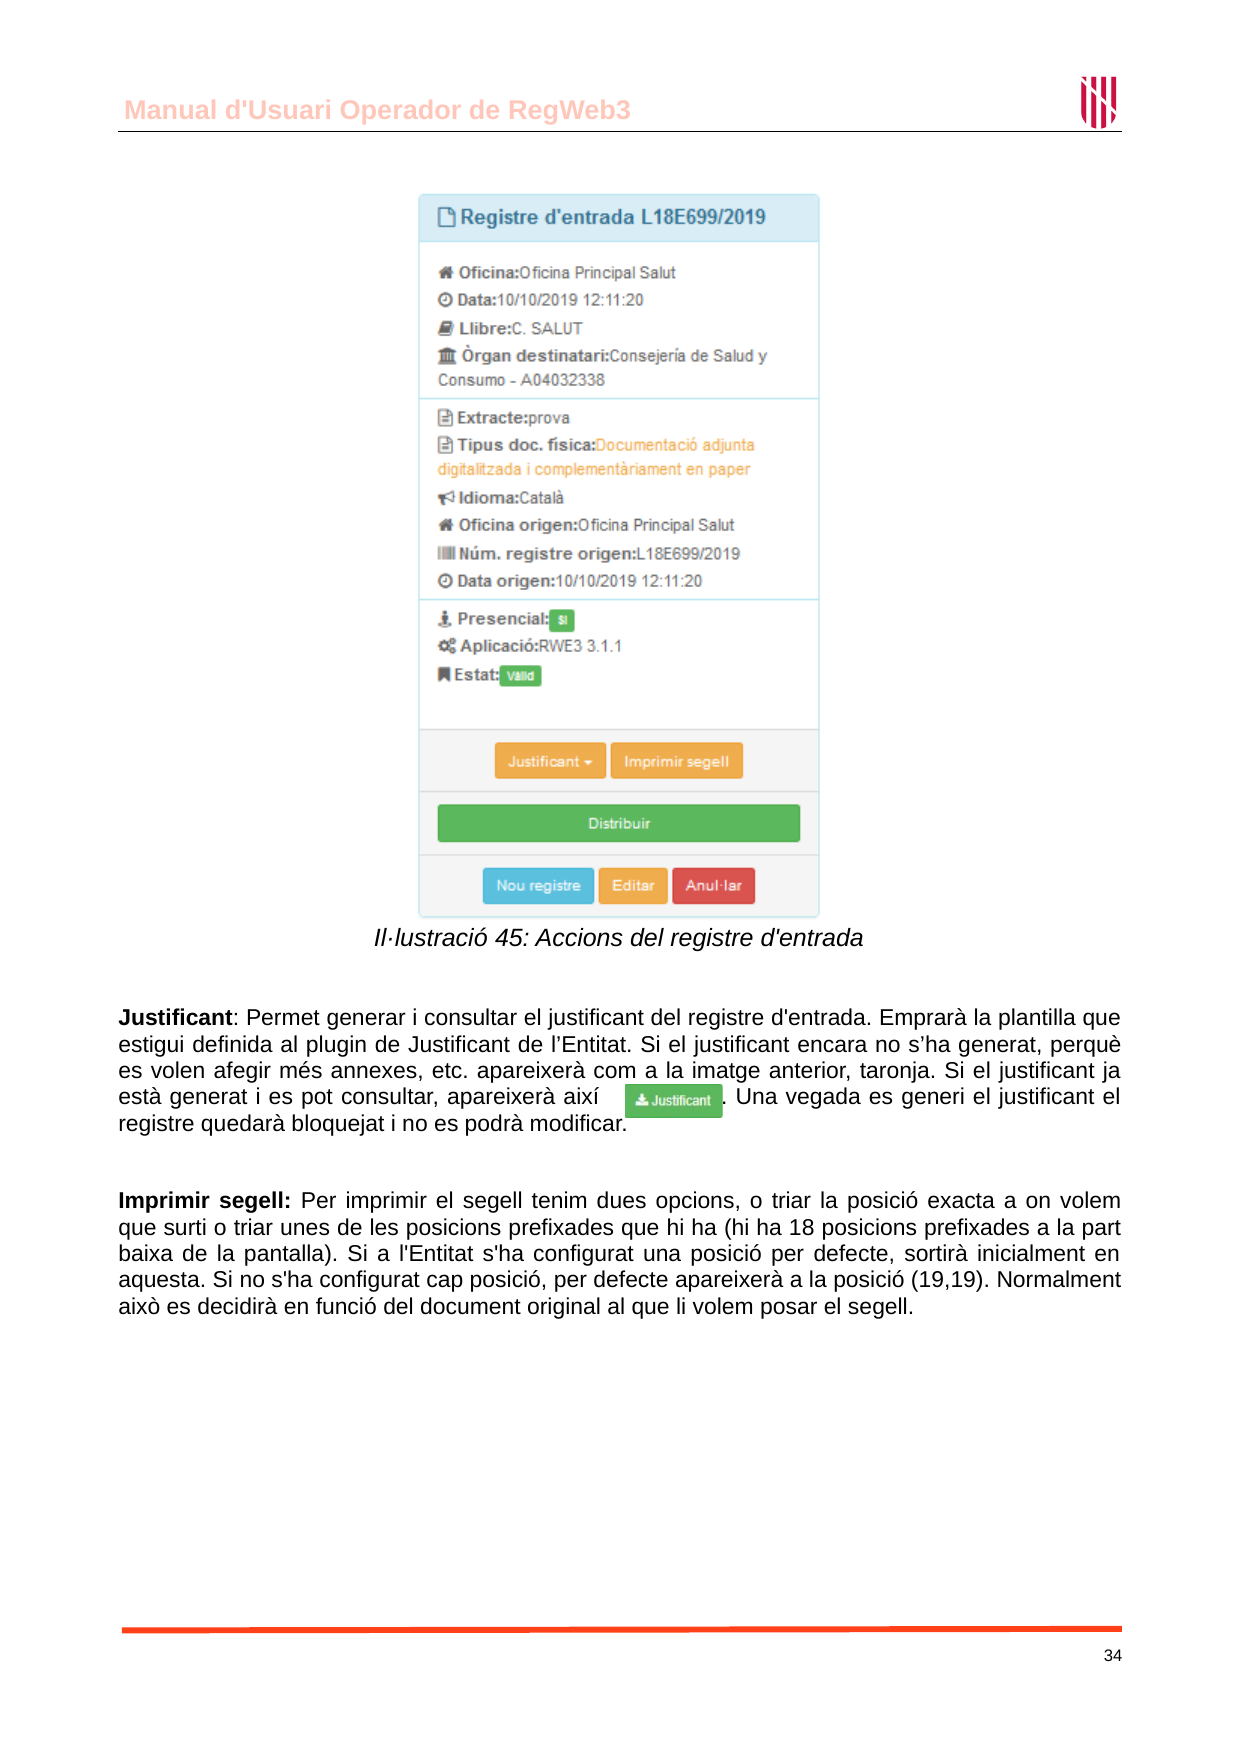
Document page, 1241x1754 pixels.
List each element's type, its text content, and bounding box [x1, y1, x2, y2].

picture [1078, 74, 1119, 130]
text Imprimir segell: Per imprimir el segell tenim dues opcions, o triar la posició exacta a on volem que surti o triar unes de les posicions prefixades que hi ha (hi ha 18 posicions prefixades a la part baixa de la pantalla). Si a l'Entitat s'ha configurat una posició per defecte, sortirà inicialment en aquesta. Si no s'ha configurat cap posició, per defecte apareixerà a la posició (19,19). Normalment això es decidirà en funció del document original al que li volem posar el segell. [118, 1187, 1122, 1319]
picture [417, 192, 823, 924]
text Justificant: Permet generar i consultar el justificant del registre d'entrada. Emprarà la plantilla que estigui definida al plugin de Justificant de l’Entitat. Si el justificant encara no s’ha generat, perquè es volen afegir més annexes, etc. apareixerà com a la imatge anterior, taronja. Si el justificant ja està generat i es pot consultar, apareixerà així . Una vegada es generi el justificant el registre quedarà bloquejat i no es podrà modificar. [118, 1004, 1122, 1136]
text Il·lustració 45: Accions del registre d'entrada [325, 924, 915, 952]
picture [625, 1084, 723, 1118]
